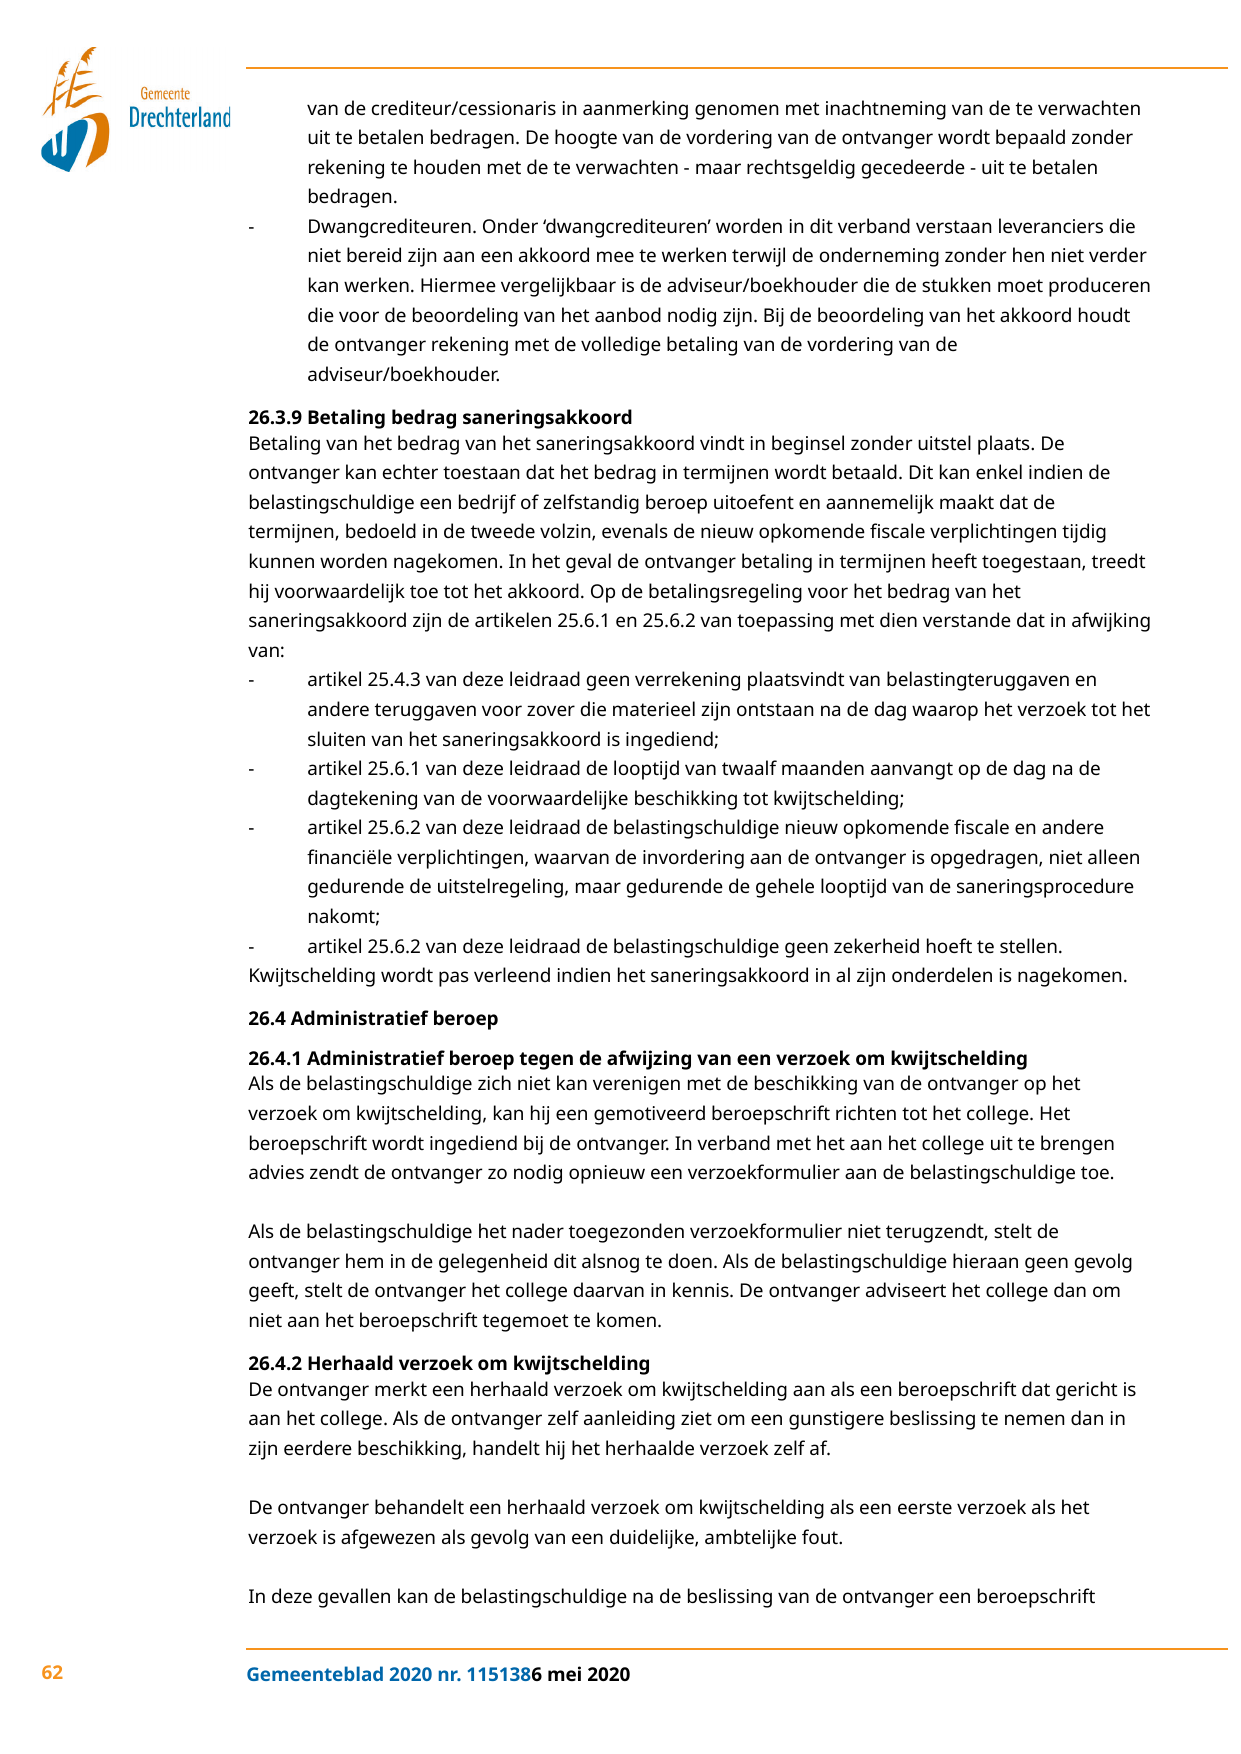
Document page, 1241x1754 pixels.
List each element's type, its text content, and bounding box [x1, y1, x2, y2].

text Als de belastingschuldige zich niet kan verenigen met de beschikking van de ontvanger op het verzoek om kwijtschelding, kan hij een gemotiveerd beroepschrift richten tot het college. Het beroepschrift wordt ingediend bij de ontvanger. In verband met het aan het college uit te brengen advies zendt de ontvanger zo nodig opnieuw een verzoekformulier aan de belastingschuldige toe. [248, 1071, 1152, 1185]
picture [41, 158, 64, 172]
text Kwijtschelding wordt pas verleend indien het saneringsakkoord in al zijn onderdelen is nagekomen. [248, 962, 1152, 988]
list artikel 25.6.2 van deze leidraad de belastingschuldige geen zekerheid hoeft te stellen. [248, 933, 1152, 958]
text Betaling van het bedrag van het saneringsakkoord vindt in beginsel zonder uitstel plaats. De ontvanger kan echter toestaan dat het bedrag in termijnen wordt betaald. Dit kan enkel indien de belastingschuldige een bedrijf of zelfstandig beroep uitoefent en aannemelijk maakt dat de termijnen, bedoeld in de tweede volzin, evenals de nieuw opkomende fiscale verplichtingen tijdig kunnen worden nagekomen. In het geval de ontvanger betaling in termijnen heeft toegestaan, treedt hij voorwaardelijk toe tot het akkoord. Op de betalingsregeling voor het bedrag van het saneringsakkoord zijn de artikelen 25.6.1 en 25.6.2 van toepassing met dien verstande dat in afwijking van: [248, 430, 1152, 663]
list artikel 25.4.3 van deze leidraad geen verrekening plaatsvindt van belastingteruggaven en andere teruggaven voor zover die materieel zijn ontstaan na de dag waarop het verzoek tot het sluiten van het saneringsakkoord is ingediend; [248, 667, 1152, 751]
list artikel 25.6.2 van deze leidraad de belastingschuldige nieuw opkomende fiscale en andere financiële verplichtingen, waarvan de invordering aan de ontvanger is opgedragen, niet alleen gedurende de uitstelregeling, maar gedurende de gehele looptijd van de saneringsprocedure nakomt; [248, 814, 1152, 929]
text 26.4.2 Herhaald verzoek om kwijtschelding [248, 1350, 1152, 1376]
text 26.4 Administratief beroep [248, 1006, 1152, 1031]
text Als de belastingschuldige het nader toegezonden verzoekformulier niet terugzendt, stelt de ontvanger hem in de gelegenheid dit alsnog te doen. Als de belastingschuldige hieraan geen gevolg geeft, stelt de ontvanger het college daarvan in kennis. De ontvanger adviseert het college dan om niet aan het beroepschrift tegemoet te komen. [248, 1218, 1152, 1333]
text De ontvanger behandelt een herhaald verzoek om kwijtschelding als een eerste verzoek als het verzoek is afgewezen als gevolg van een duidelijke, ambtelijke fout. [248, 1494, 1152, 1550]
list artikel 25.6.1 van deze leidraad de looptijd van twaalf maanden aanvangt op de dag na de dagtekening van de voorwaardelijke beschikking tot kwijtschelding; [248, 755, 1152, 811]
text De ontvanger merkt een herhaald verzoek om kwijtschelding aan als een beroepschrift dat gericht is aan het college. Als de ontvanger zelf aanleiding ziet om een gunstigere beslissing te nemen dan in zijn eerdere beschikking, handelt hij het herhaalde verzoek zelf af. [248, 1376, 1152, 1461]
list Dwangcrediteuren. Onder ‘dwangcrediteuren’ worden in dit verband verstaan leveranciers die niet bereid zijn aan een akkoord mee te werken terwijl de onderneming zonder hen niet verder kan werken. Hiermee vergelijkbaar is de adviseur/boekhouder die de stukken moet produceren die voor de beoordeling van het aanbod nodig zijn. Bij de beoordeling van het akkoord houdt de ontvanger rekening met de volledige betaling van de vordering van de adviseur/boekhouder. [248, 213, 1152, 387]
picture [226, 115, 231, 124]
list van de crediteur/cessionaris in aanmerking genomen met inachtneming van de te verwachten uit te betalen bedragen. De hoogte van de vordering van de ontvanger wordt bepaald zonder rekening te houden met de te verwachten - maar rechtsgeldig gecedeerde - uit te betalen bedragen. [248, 95, 1152, 209]
text 26.3.9 Betaling bedrag saneringsakkoord [248, 404, 1152, 430]
picture [41, 47, 231, 172]
text In deze gevallen kan de belastingschuldige na de beslissing van de ontvanger een beroepschrift [248, 1583, 1152, 1609]
text 26.4.1 Administratief beroep tegen de afwijzing van een verzoek om kwijtschelding [248, 1045, 1152, 1071]
